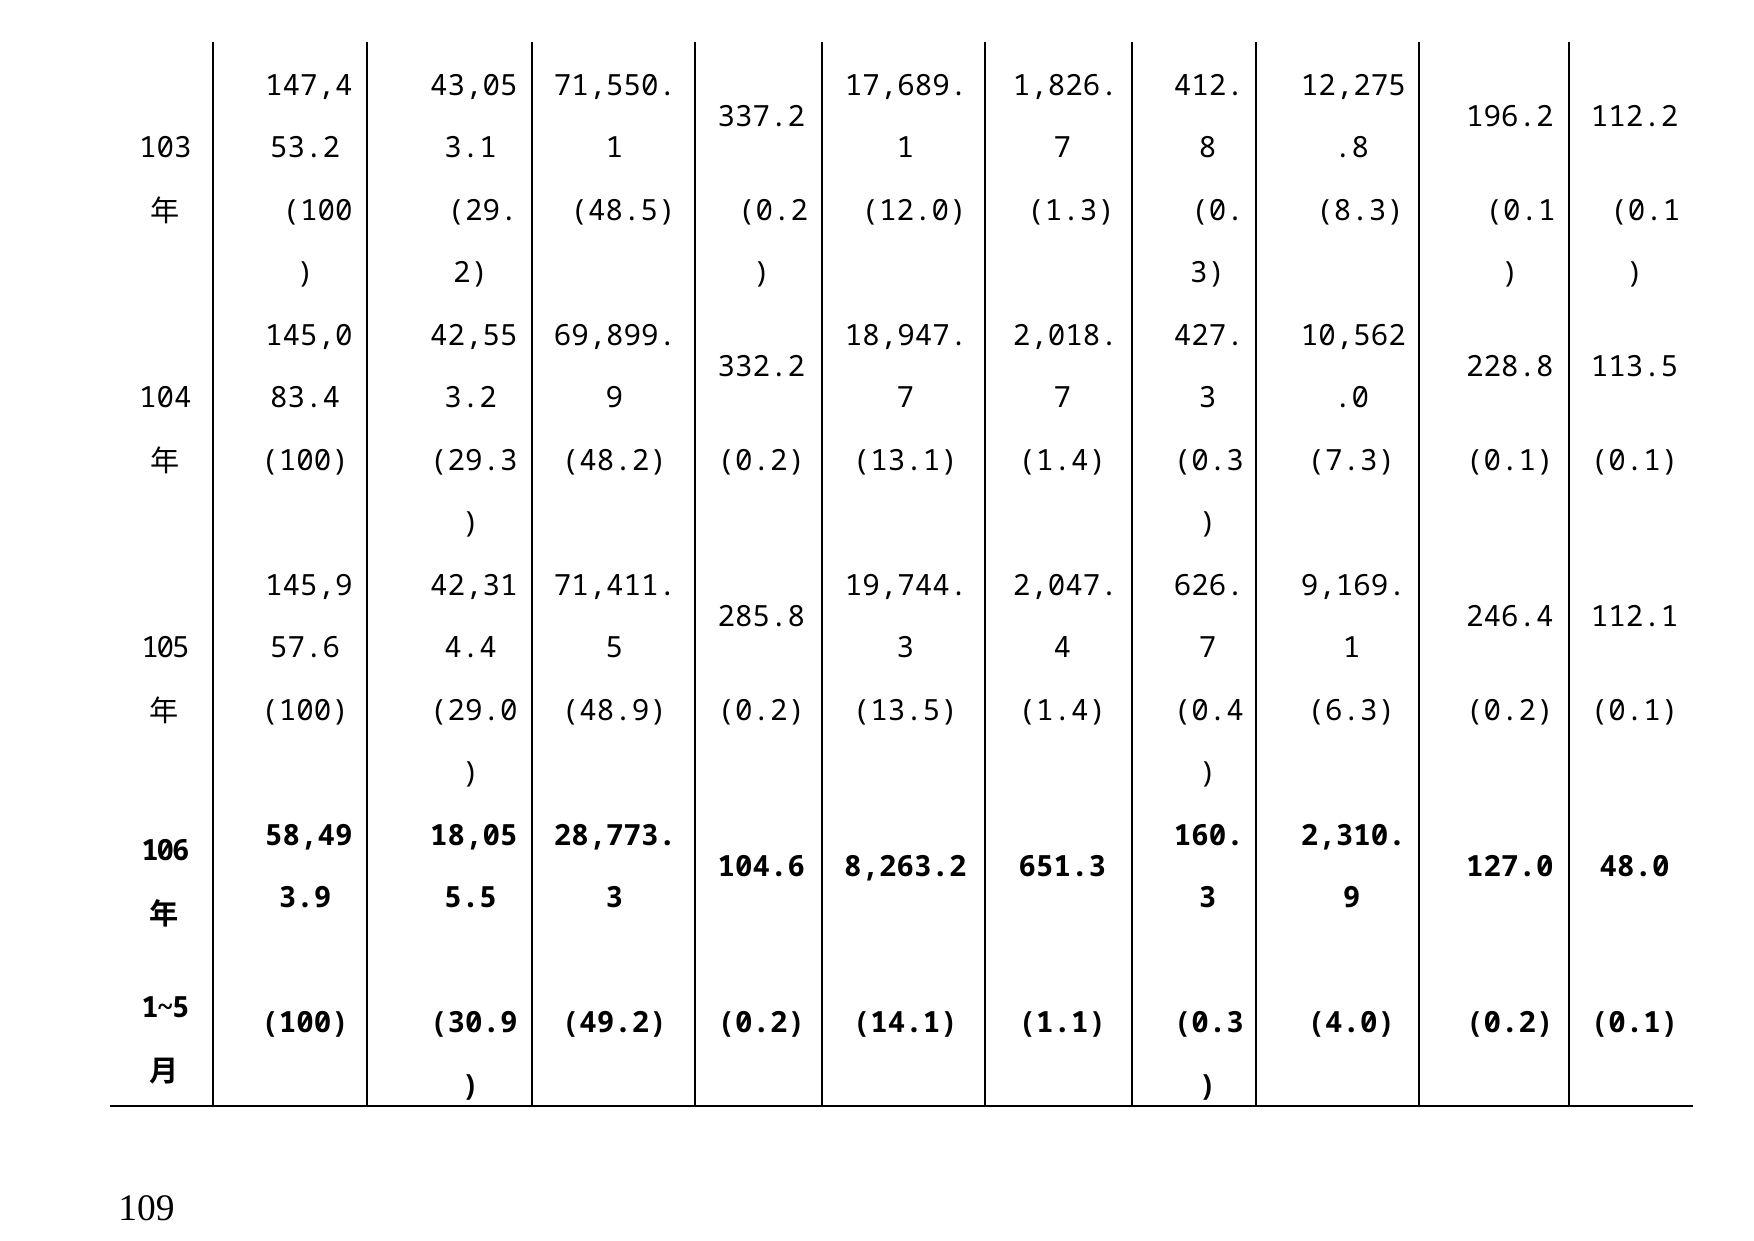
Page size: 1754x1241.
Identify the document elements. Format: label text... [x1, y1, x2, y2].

table_cell (4.0) [1257, 917, 1418, 1105]
table_cell 69,899.9 [533, 292, 694, 417]
table_cell 19,744.3 [823, 542, 984, 667]
table_cell 105年 [110, 542, 212, 792]
table_cell (1.3) [986, 167, 1131, 292]
table_cell (48.2) [533, 417, 694, 542]
table_cell 2,047.4 [986, 542, 1131, 667]
table_cell 651.3 [986, 792, 1131, 917]
table_cell 18,055.5 [368, 792, 531, 917]
table_cell 285.8 [696, 542, 821, 667]
table_cell (48.9) [533, 667, 694, 792]
table_cell (0.2) [696, 917, 821, 1105]
table_cell 160.3 [1133, 792, 1255, 917]
table_cell 412.8 [1133, 42, 1255, 167]
table_cell (0.1) [1420, 167, 1568, 292]
table_cell (0.1) [1420, 417, 1568, 542]
table_cell 145,957.6 [214, 542, 366, 667]
table_cell (6.3) [1257, 667, 1418, 792]
table_cell (0.2) [696, 667, 821, 792]
table_cell 112.1 [1570, 542, 1693, 667]
table_cell (14.1) [823, 917, 984, 1105]
table_cell (0.2) [1420, 917, 1568, 1105]
table_cell 71,550.1 [533, 42, 694, 167]
table_cell 228.8 [1420, 292, 1568, 417]
table_cell 18,947.7 [823, 292, 984, 417]
table_cell (0.4) [1133, 667, 1255, 792]
table_cell 28,773.3 [533, 792, 694, 917]
table_cell 337.2 [696, 42, 821, 167]
table_cell 48.0 [1570, 792, 1693, 917]
table_cell 104.6 [696, 792, 821, 917]
table_cell 246.4 [1420, 542, 1568, 667]
table_cell (100) [214, 917, 366, 1105]
table_cell (8.3) [1257, 167, 1418, 292]
table_cell (0.1) [1570, 167, 1693, 292]
table_cell 332.2 [696, 292, 821, 417]
table_cell (1.4) [986, 667, 1131, 792]
table_cell (0.3) [1133, 917, 1255, 1105]
table_cell (0.2) [696, 167, 821, 292]
table_cell (7.3) [1257, 417, 1418, 542]
table_cell 2,310.9 [1257, 792, 1418, 917]
table_cell 12,275.8 [1257, 42, 1418, 167]
table_cell (12.0) [823, 167, 984, 292]
table_cell 42,314.4 [368, 542, 531, 667]
table_cell (1.4) [986, 417, 1131, 542]
table_cell (1.1) [986, 917, 1131, 1105]
table_cell 626.7 [1133, 542, 1255, 667]
table_cell 127.0 [1420, 792, 1568, 917]
table_cell (0.3) [1133, 417, 1255, 542]
table_cell 1,826.7 [986, 42, 1131, 167]
table_cell 427.3 [1133, 292, 1255, 417]
table_cell 145,083.4 [214, 292, 366, 417]
table_cell 42,553.2 [368, 292, 531, 417]
table_cell 8,263.2 [823, 792, 984, 917]
table_cell 103年 [110, 42, 212, 292]
table_cell 43,053.1 [368, 42, 531, 167]
table_cell (29.2) [368, 167, 531, 292]
table_cell 10,562.0 [1257, 292, 1418, 417]
table_cell (29.0) [368, 667, 531, 792]
table_cell 104年 [110, 292, 212, 542]
table_cell 58,493.9 [214, 792, 366, 917]
table_cell (100) [214, 417, 366, 542]
table_cell (0.3) [1133, 167, 1255, 292]
table_cell 113.5 [1570, 292, 1693, 417]
table_cell (0.1) [1570, 417, 1693, 542]
table_cell (100) [214, 667, 366, 792]
table_cell 2,018.7 [986, 292, 1131, 417]
table_cell (49.2) [533, 917, 694, 1105]
table_cell (0.2) [1420, 667, 1568, 792]
table_cell 71,411.5 [533, 542, 694, 667]
table_cell (48.5) [533, 167, 694, 292]
table_cell (0.2) [696, 417, 821, 542]
table_cell (30.9) [368, 917, 531, 1105]
table_cell (0.1) [1570, 917, 1693, 1105]
table_cell (0.1) [1570, 667, 1693, 792]
table_cell 112.2 [1570, 42, 1693, 167]
table_cell (100) [214, 167, 366, 292]
table_cell (29.3) [368, 417, 531, 542]
table_cell 17,689.1 [823, 42, 984, 167]
table_cell 106年 1~5月 [110, 792, 212, 1105]
table_cell 9,169.1 [1257, 542, 1418, 667]
table_cell 147,453.2 [214, 42, 366, 167]
table_cell (13.1) [823, 417, 984, 542]
table_cell 196.2 [1420, 42, 1568, 167]
table_cell (13.5) [823, 667, 984, 792]
